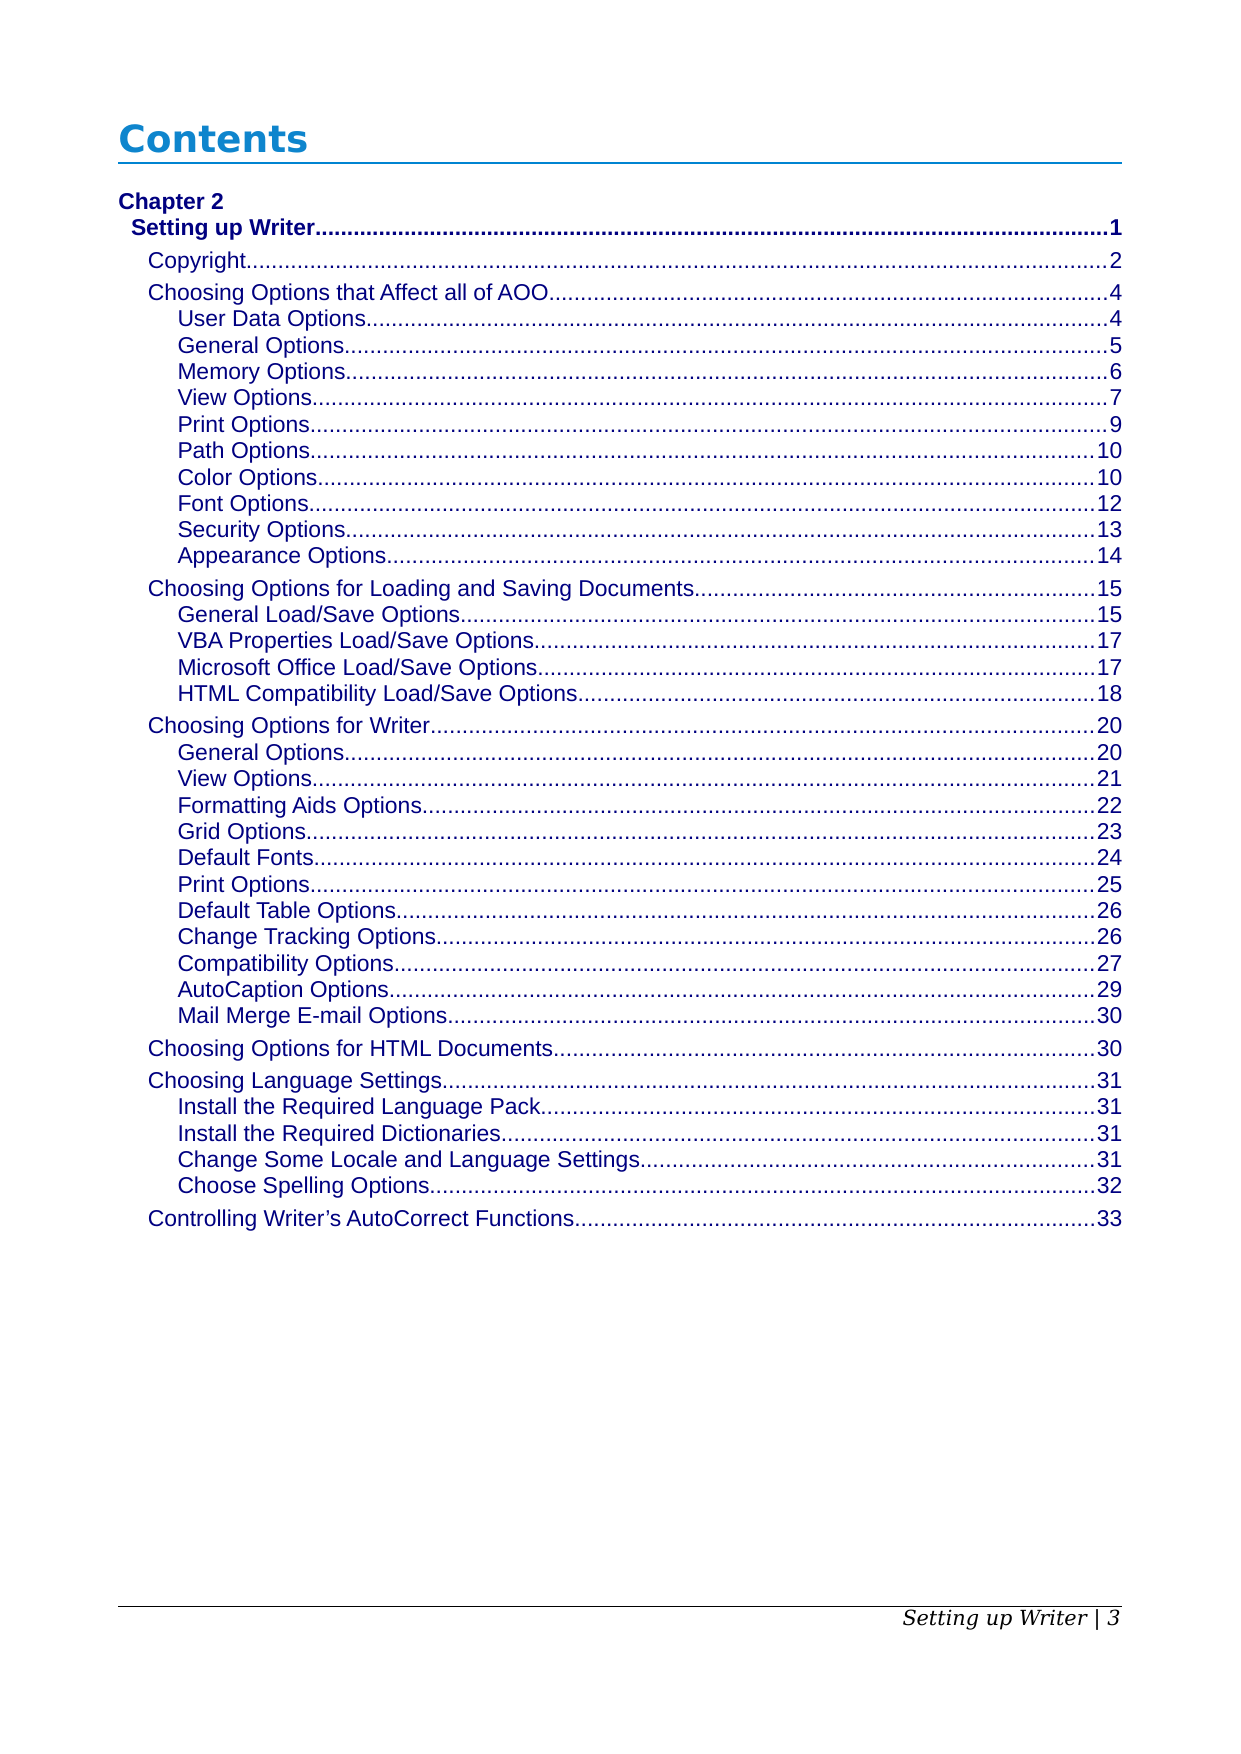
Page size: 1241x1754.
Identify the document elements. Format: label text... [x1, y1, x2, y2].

text Contents [118, 118, 1122, 162]
text Controlling Writer’s AutoCorrect Functions 33 [148, 1205, 1122, 1231]
text Default Table Options 26 [177, 897, 1122, 923]
text Color Options 10 [177, 463, 1122, 490]
text Microsoft Office Load/Save Options 17 [177, 654, 1122, 680]
text AutoCaption Options 29 [177, 976, 1122, 1002]
text HTML Compatibility Load/Save Options 18 [177, 680, 1122, 707]
text VBA Properties Load/Save Options 17 [177, 627, 1122, 654]
text General Options 20 [177, 739, 1122, 765]
text Change Some Locale and Language Settings 31 [177, 1146, 1122, 1172]
text Choosing Language Settings 31 [148, 1067, 1122, 1093]
text Path Options 10 [177, 437, 1122, 463]
text Compatibility Options 27 [177, 950, 1122, 976]
text Print Options 9 [177, 411, 1122, 437]
text Install the Required Language Pack 31 [177, 1093, 1122, 1120]
text Choosing Options that Affect all of AOO 4 [148, 279, 1122, 305]
text Security Options 13 [177, 516, 1122, 542]
text Change Tracking Options 26 [177, 923, 1122, 950]
text Choosing Options for HTML Documents 30 [148, 1035, 1122, 1061]
text Grid Options 23 [177, 818, 1122, 844]
text Chapter 2 Setting up Writer 1 [118, 188, 1122, 241]
text Choosing Options for Loading and Saving Documents 15 [148, 575, 1122, 601]
text Install the Required Dictionaries 31 [177, 1120, 1122, 1146]
text Appearance Options 14 [177, 542, 1122, 569]
text Copyright 2 [148, 247, 1122, 273]
text Print Options 25 [177, 871, 1122, 897]
text View Options 7 [177, 384, 1122, 411]
text Choose Spelling Options 32 [177, 1172, 1122, 1199]
text Mail Merge E-mail Options 30 [177, 1002, 1122, 1029]
text Default Fonts 24 [177, 844, 1122, 871]
text Font Options 12 [177, 490, 1122, 516]
text General Options 5 [177, 332, 1122, 358]
text Choosing Options for Writer 20 [148, 712, 1122, 739]
text Memory Options 6 [177, 358, 1122, 384]
text General Load/Save Options 15 [177, 601, 1122, 627]
text Formatting Aids Options 22 [177, 792, 1122, 818]
text User Data Options 4 [177, 305, 1122, 332]
text View Options 21 [177, 765, 1122, 792]
